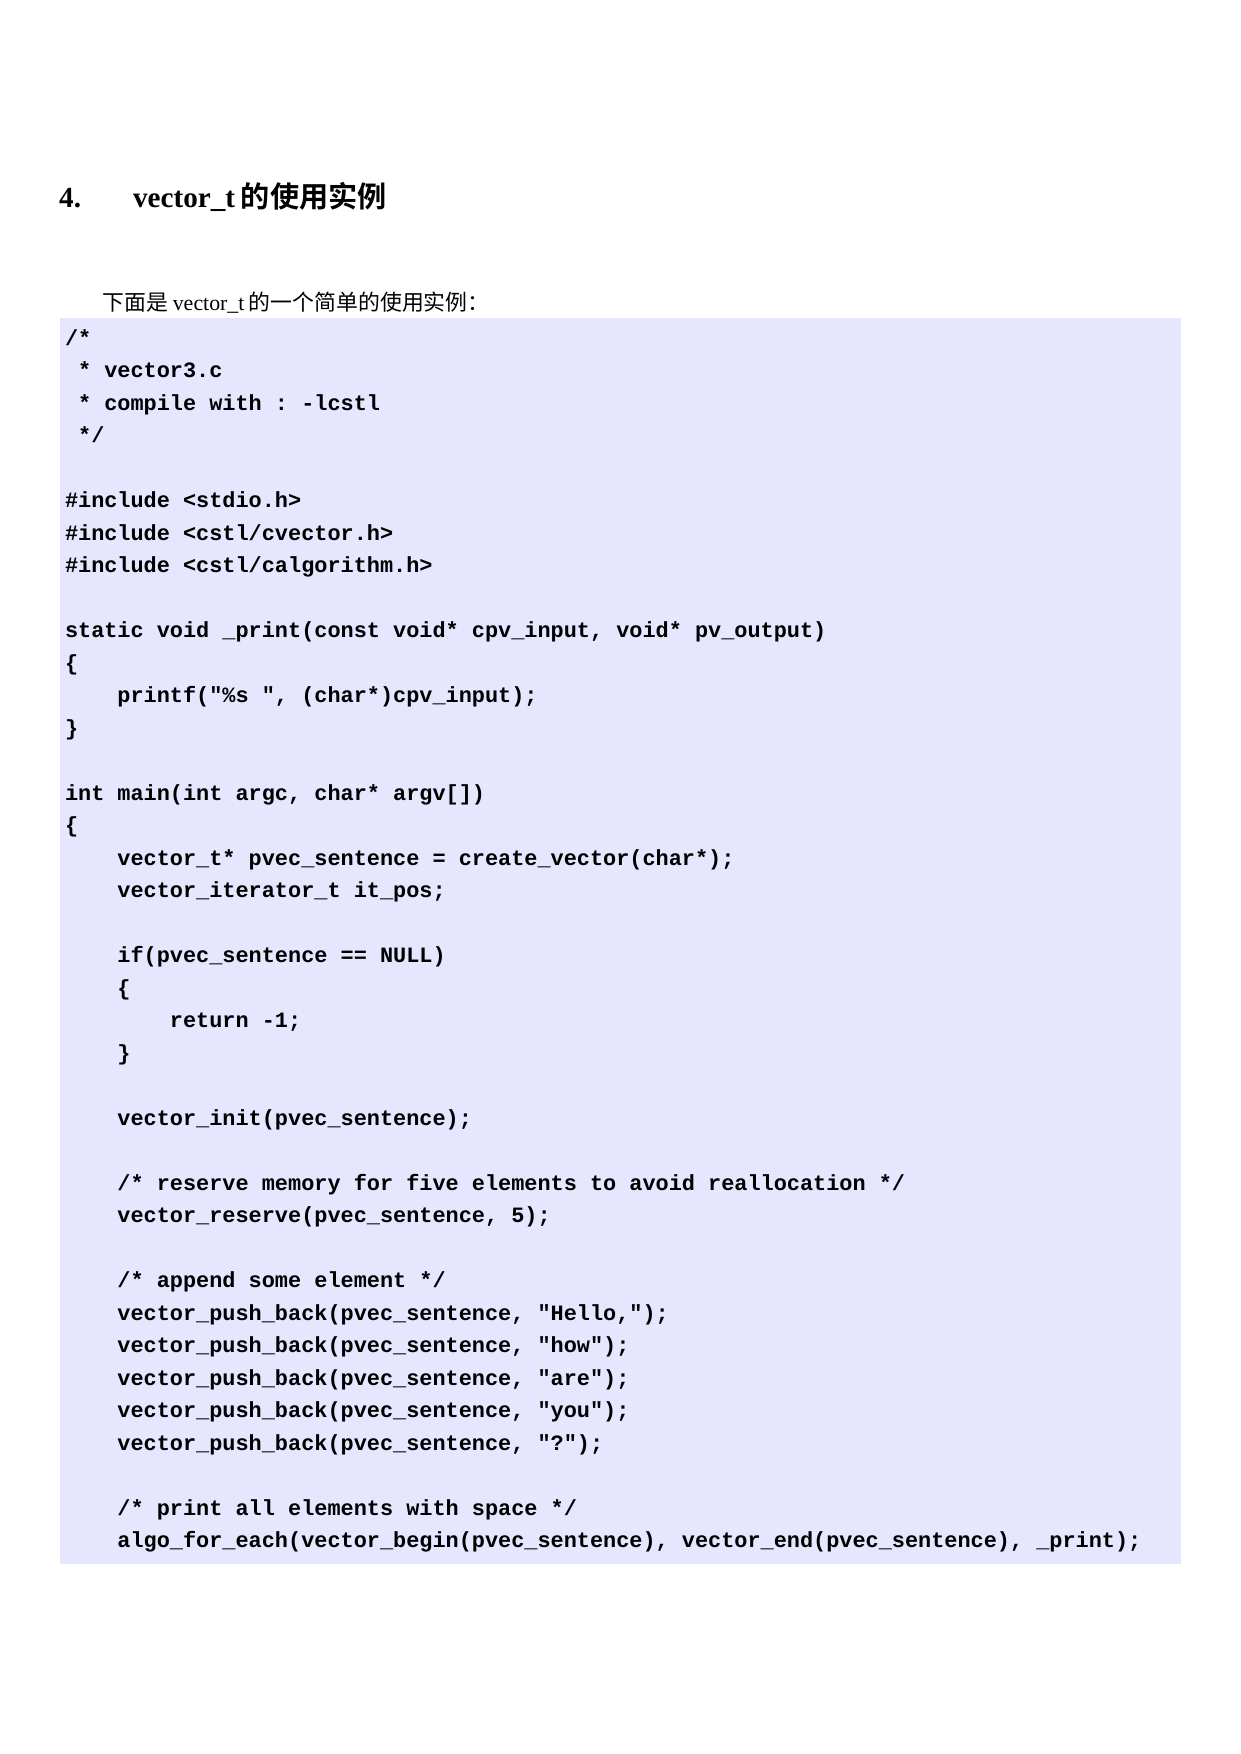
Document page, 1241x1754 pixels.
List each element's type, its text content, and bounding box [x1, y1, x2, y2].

subtitle vector_t的使用实例 [59, 162, 1181, 227]
table_header /* * vector3.c * compile with : -lcstl */ #include <stdio.h> #include <cstl/cvector.h> #include <cstl/calgorithm.h> static void _print(const void* cpv_input, void* pv_output) { printf("%s ", (char*)cpv_input); } int main(int argc, char* argv[]) { vector_t* pvec_sentence = create_vector(char*); vector_iterator_t it_pos; if(pvec_sentence == NULL) { return -1; } vector_init(pvec_sentence); /* reserve memory for five elements to avoid reallocation */ vector_reserve(pvec_sentence, 5); /* append some element */ vector_push_back(pvec_sentence, "Hello,"); vector_push_back(pvec_sentence, "how"); vector_push_back(pvec_sentence, "are"); vector_push_back(pvec_sentence, "you"); vector_push_back(pvec_sentence, "?"); /* print all elements with space */ algo_for_each(vector_begin(pvec_sentence), vector_end(pvec_sentence), _print); [60, 318, 1181, 1564]
text 下面是vector_t的一个简单的使用实例： [59, 285, 1181, 317]
